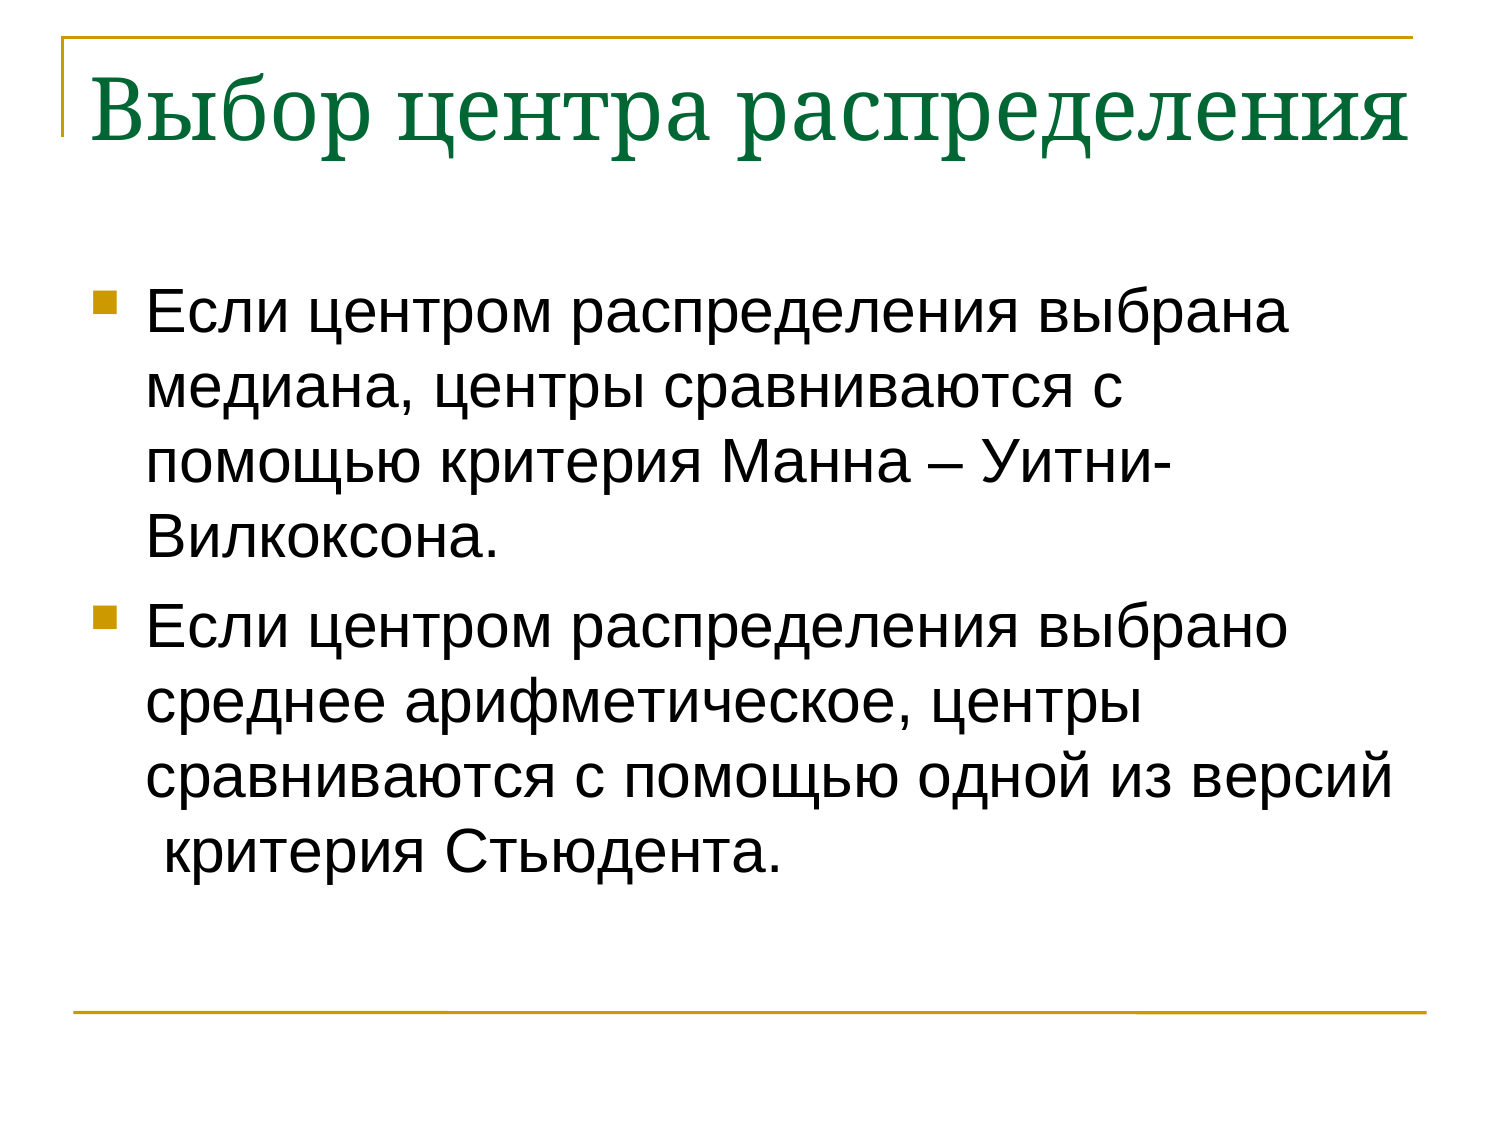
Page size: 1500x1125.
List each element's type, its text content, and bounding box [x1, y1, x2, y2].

title Выбор центра распределения [75, 45, 1426, 233]
list Если центром распределения выбрана медиана, центры сравниваются с помощью критерия Манна – Уитни-Вилкоксона. Если центром распределения выбрано среднее арифметическое, центры сравниваются с помощью одной из версий критерия Стьюдента. [75, 262, 1426, 1006]
